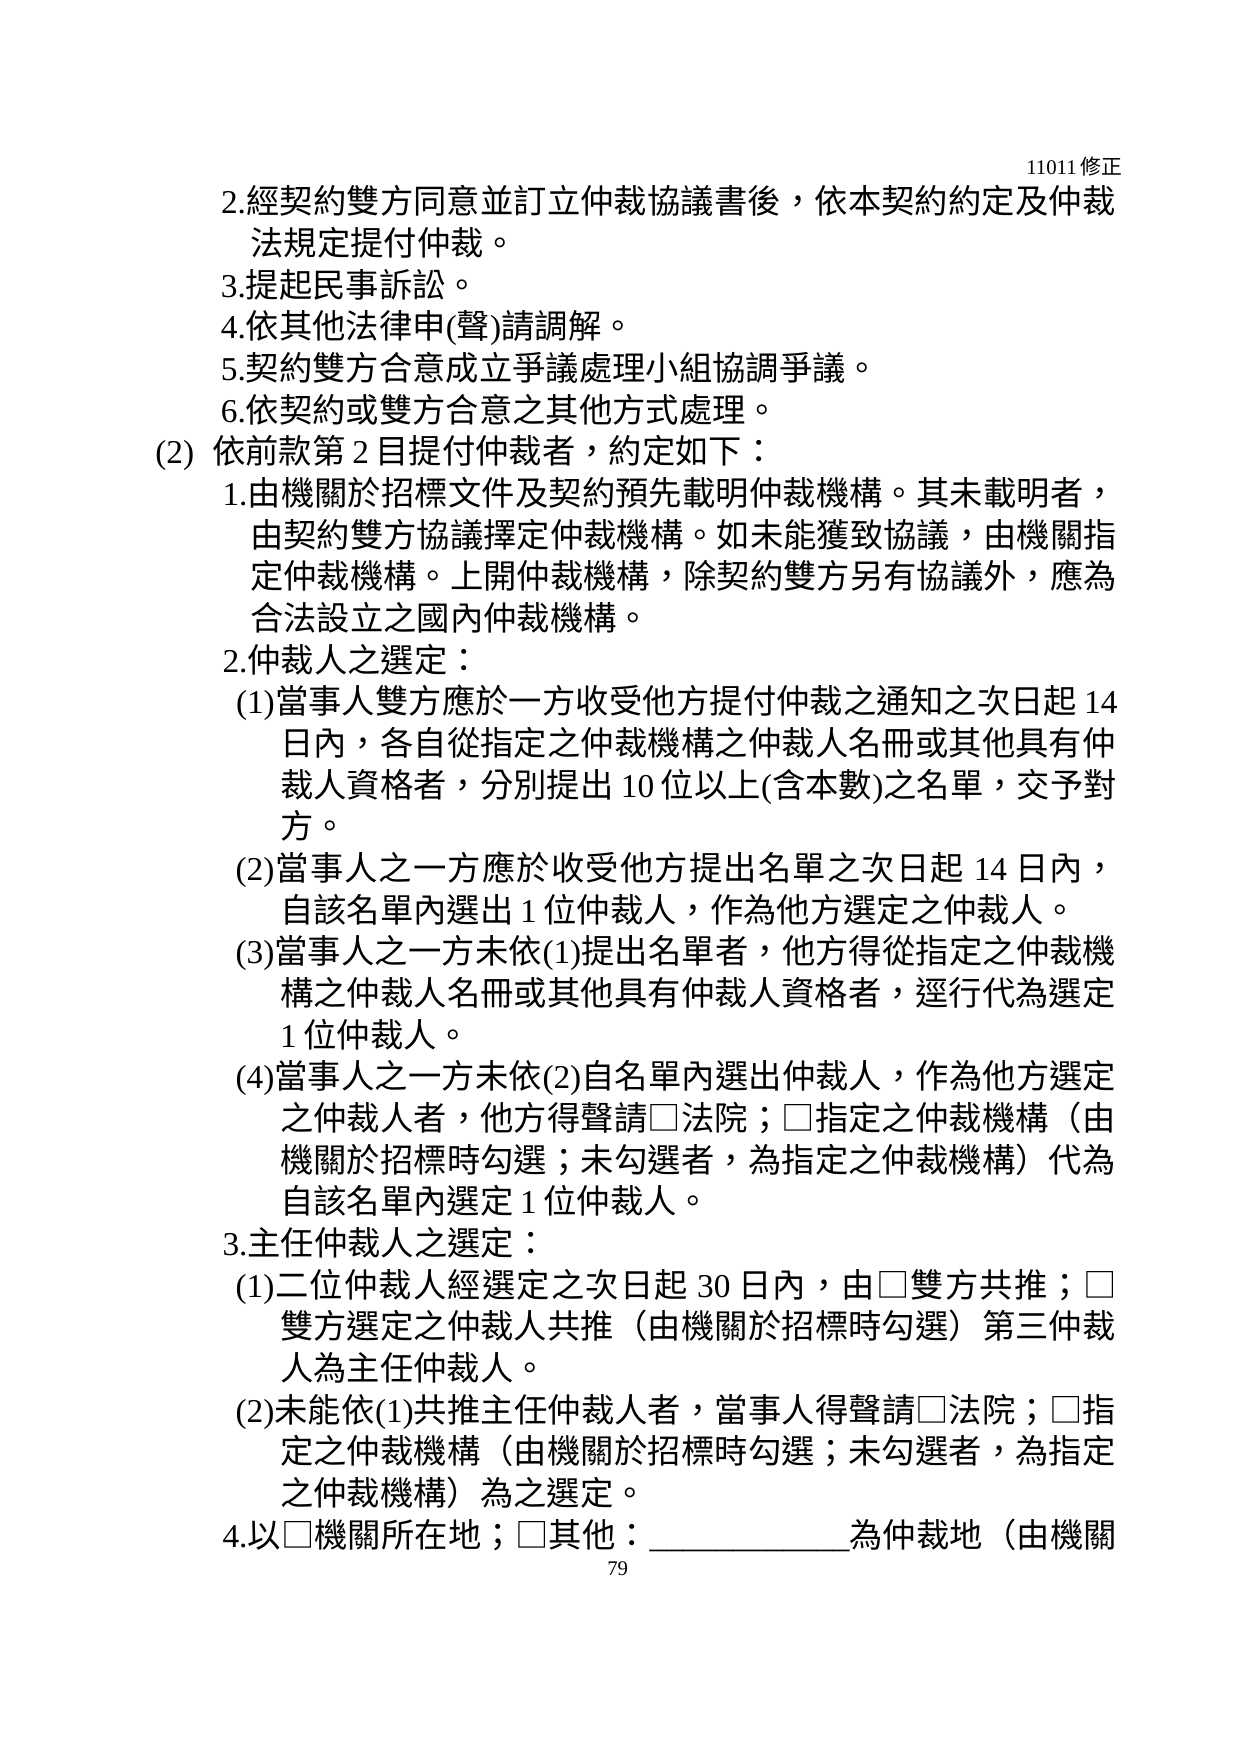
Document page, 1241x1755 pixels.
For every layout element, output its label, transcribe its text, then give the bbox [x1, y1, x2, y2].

text 3.主任仲裁人之選定： [222, 1222, 1117, 1264]
text (4)當事人之一方未依(2)自名單內選出仲裁人，作為他方選定之仲裁人者，他方得聲請□法院；□指定之仲裁機構（由機關於招標時勾選；未勾選者，為指定之仲裁機構）代為自該名單內選定1位仲裁人。 [235, 1056, 1117, 1222]
text 2.仲裁人之選定： [222, 639, 1117, 681]
text (2)當事人之一方應於收受他方提出名單之次日起14日內，自該名單內選出1位仲裁人，作為他方選定之仲裁人。 [235, 847, 1117, 931]
text 5.契約雙方合意成立爭議處理小組協調爭議。 [221, 347, 1117, 389]
text (3)當事人之一方未依(1)提出名單者，他方得從指定之仲裁機構之仲裁人名冊或其他具有仲裁人資格者，逕行代為選定1位仲裁人。 [235, 931, 1117, 1056]
text 6.依契約或雙方合意之其他方式處理。 [221, 389, 1117, 431]
text (1)二位仲裁人經選定之次日起30日內，由□雙方共推；□雙方選定之仲裁人共推（由機關於招標時勾選）第三仲裁人為主任仲裁人。 [235, 1264, 1117, 1389]
text 2.經契約雙方同意並訂立仲裁協議書後，依本契約約定及仲裁法規定提付仲裁。 [221, 181, 1117, 264]
list 依前款第2目提付仲裁者，約定如下： [155, 431, 1117, 472]
text 4.以□機關所在地；□其他：____________為仲裁地（由機關 [222, 1514, 1117, 1556]
text 4.依其他法律申(聲)請調解。 [221, 306, 1117, 347]
text (1)當事人雙方應於一方收受他方提付仲裁之通知之次日起14日內，各自從指定之仲裁機構之仲裁人名冊或其他具有仲裁人資格者，分別提出10位以上(含本數)之名單，交予對方。 [236, 681, 1117, 847]
text (2)未能依(1)共推主任仲裁人者，當事人得聲請□法院；□指定之仲裁機構（由機關於招標時勾選；未勾選者，為指定之仲裁機構）為之選定。 [235, 1389, 1117, 1514]
text 1.由機關於招標文件及契約預先載明仲裁機構。其未載明者，由契約雙方協議擇定仲裁機構。如未能獲致協議，由機關指定仲裁機構。上開仲裁機構，除契約雙方另有協議外，應為合法設立之國內仲裁機構。 [222, 472, 1117, 639]
text 3.提起民事訴訟。 [221, 264, 1117, 306]
